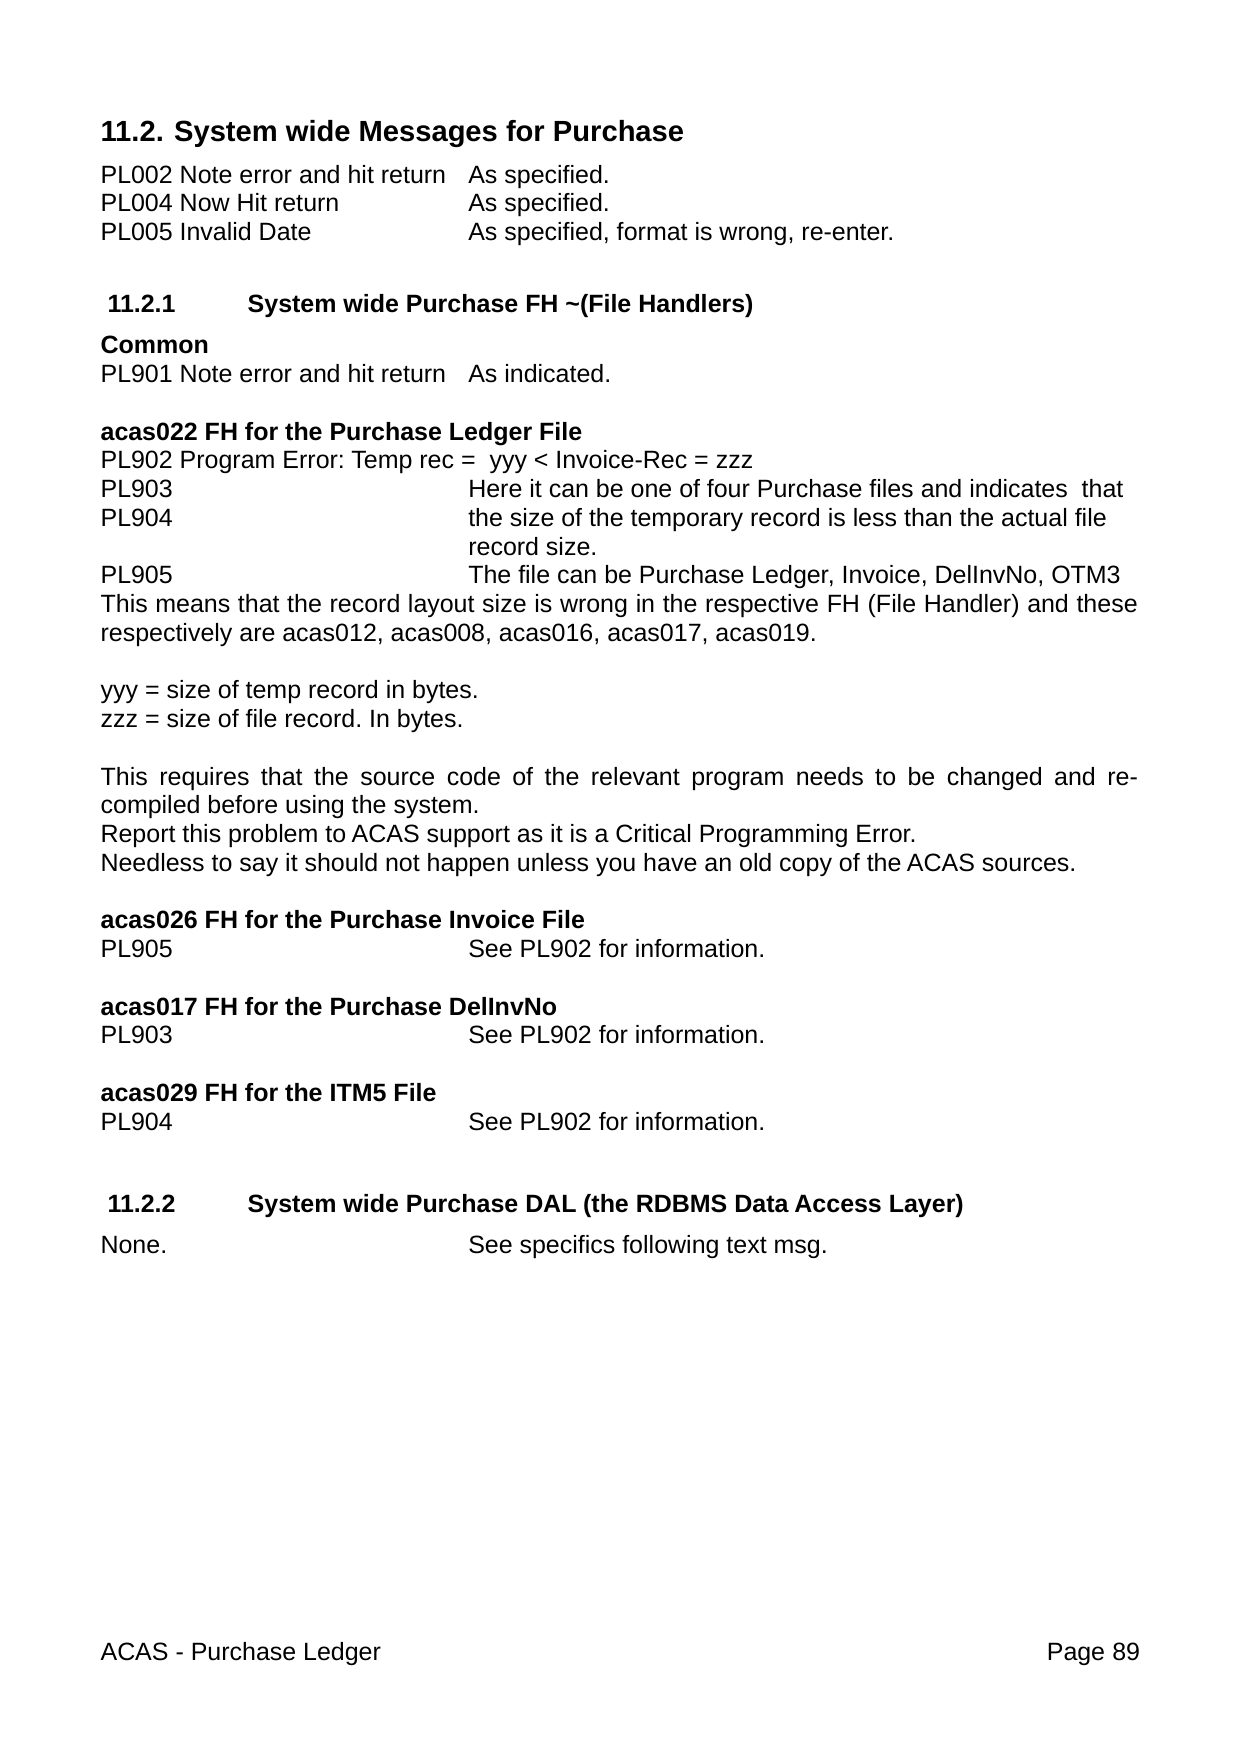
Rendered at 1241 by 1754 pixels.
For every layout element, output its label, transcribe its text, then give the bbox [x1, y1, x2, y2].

text acas029 FH for the ITM5 File [100, 1078, 1140, 1107]
text zzz = size of file record. In bytes. [100, 704, 1140, 733]
text PL904 the size of the temporary record is less than the actual file [100, 503, 1140, 532]
text acas017 FH for the Purchase DelInvNo [100, 992, 1140, 1020]
subtitle System wide Messages for Purchase [100, 113, 1140, 147]
text record size. [100, 532, 1140, 560]
text PL002 Note error and hit return As specified. [100, 159, 1140, 188]
text This means that the record layout size is wrong in the respective FH (File Handler) and these respectively are acas012, acas008, acas016, acas017, acas019. [100, 589, 1140, 647]
text PL004 Now Hit return As specified. [100, 188, 1140, 217]
text PL905 See PL902 for information. [100, 934, 1140, 963]
text PL904 See PL902 for information. [100, 1107, 1140, 1135]
text PL005 Invalid Date As specified, format is wrong, re-enter. [100, 217, 1140, 246]
text PL903 Here it can be one of four Purchase files and indicates that [100, 474, 1140, 503]
text PL903 See PL902 for information. [100, 1020, 1140, 1049]
subtitle System wide Purchase FH ~(File Handlers) [100, 289, 1140, 318]
subtitle System wide Purchase DAL (the RDBMS Data Access Layer) [100, 1189, 1140, 1218]
text acas026 FH for the Purchase Invoice File [100, 905, 1140, 934]
text This requires that the source code of the relevant program needs to be changed and re-compiled before using the system. [100, 762, 1140, 819]
text None. See specifics following text msg. [100, 1230, 1140, 1259]
text acas022 FH for the Purchase Ledger File [100, 417, 1140, 445]
text PL902 Program Error: Temp rec = yyy < Invoice-Rec = zzz [100, 445, 1140, 474]
text PL905 The file can be Purchase Ledger, Invoice, DelInvNo, OTM3 [100, 560, 1140, 589]
text Common [100, 330, 1140, 359]
text PL901 Note error and hit return As indicated. [100, 359, 1140, 388]
text Report this problem to ACAS support as it is a Critical Programming Error. [100, 819, 1140, 848]
text Needless to say it should not happen unless you have an old copy of the ACAS sources. [100, 848, 1140, 877]
text yyy = size of temp record in bytes. [100, 675, 1140, 704]
